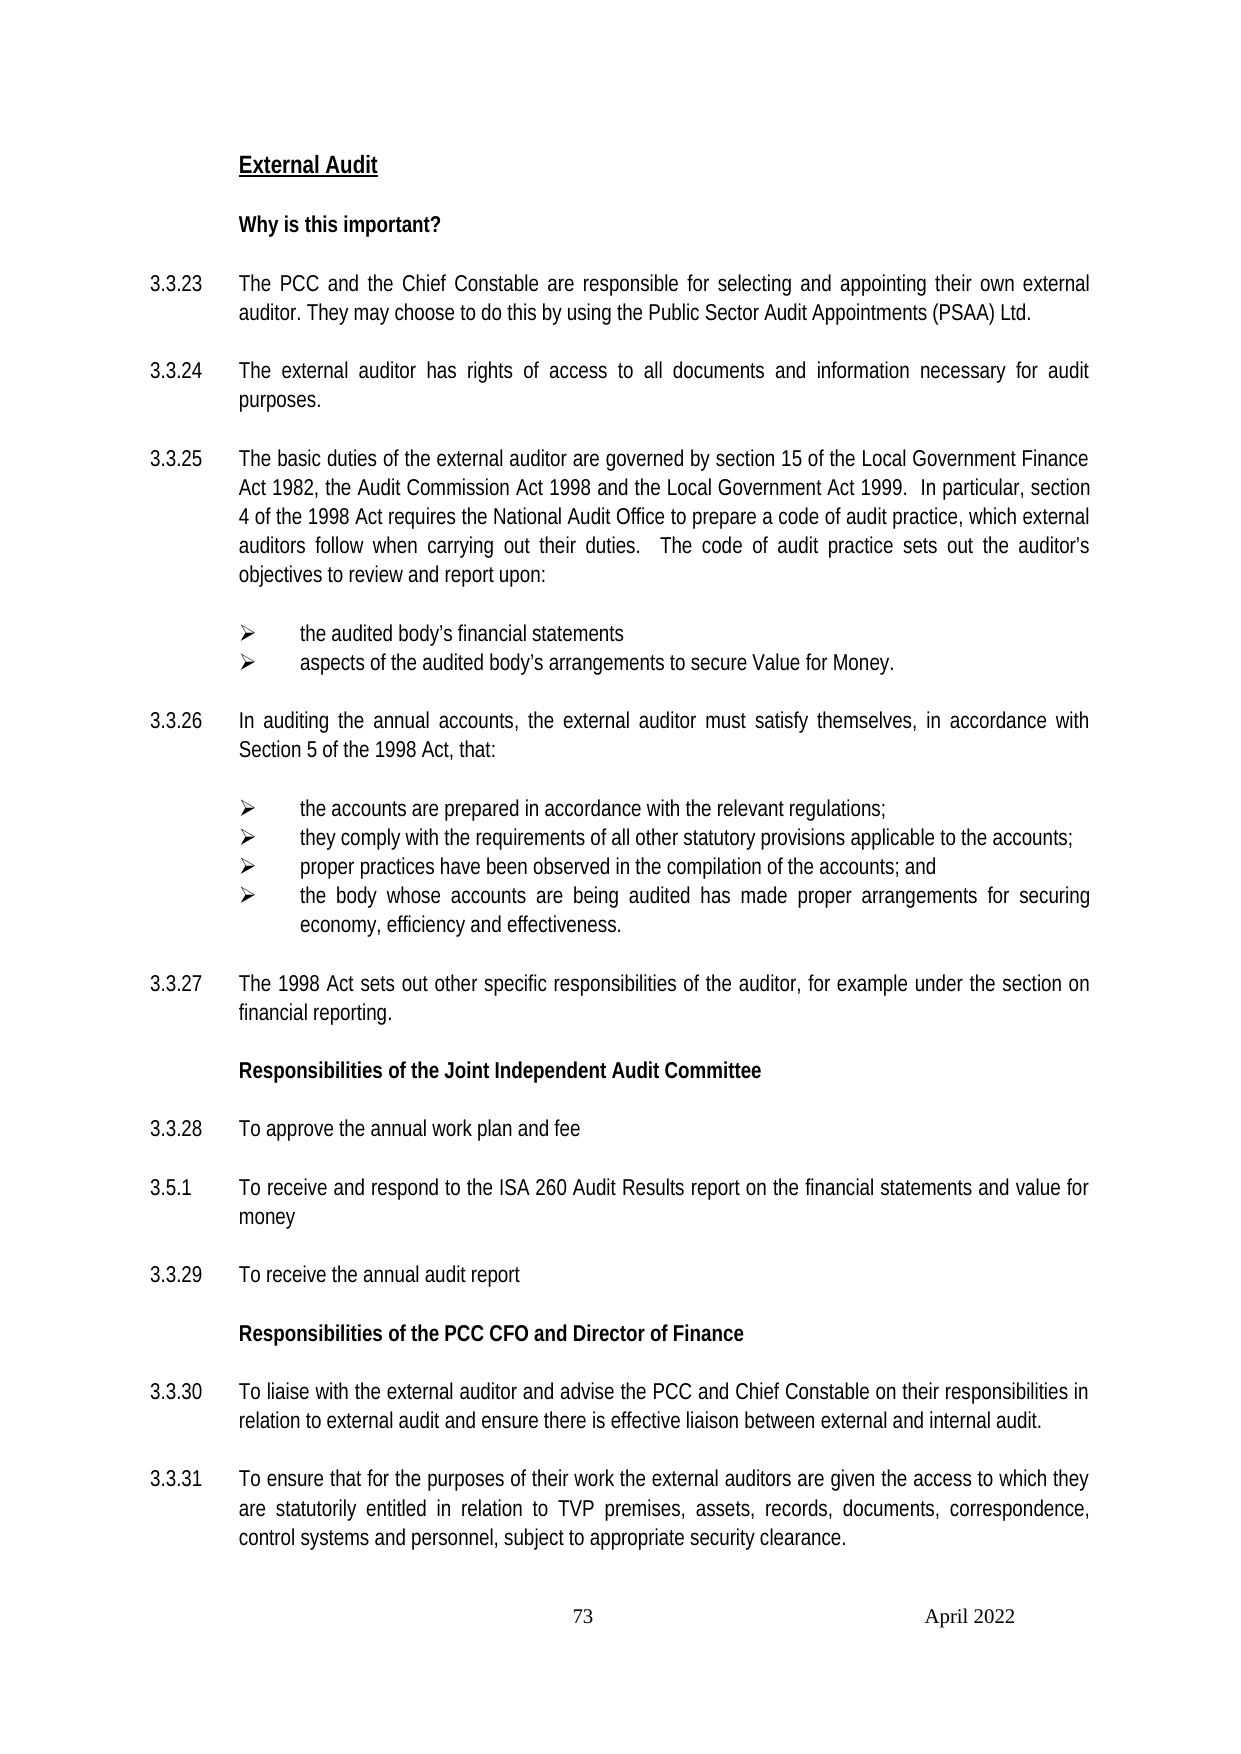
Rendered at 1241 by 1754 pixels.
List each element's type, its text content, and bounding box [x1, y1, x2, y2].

list aspects of the audited body’s arrangements to secure Value for Money. [239, 646, 1090, 675]
list the audited body’s financial statements [239, 617, 1090, 646]
list The external auditor has rights of access to all documents and information necessary for audit purposes. [150, 354, 1090, 412]
list To ensure that for the purposes of their work the external auditors are given the access to which they are statutorily entitled in relation to TVP premises, assets, records, documents, correspondence, control systems and personnel, subject to appropriate security clearance. [150, 1462, 1090, 1550]
list the body whose accounts are being audited has made proper arrangements for securing economy, efficiency and effectiveness. [239, 879, 1090, 937]
list To receive and respond to the ISA 260 Audit Results report on the financial statements and value for money [150, 1171, 1090, 1229]
list To approve the annual work plan and fee [150, 1112, 1090, 1142]
text Responsibilities of the Joint Independent Audit Committee [150, 1054, 1090, 1083]
list To receive the annual audit report [150, 1258, 1090, 1287]
list In auditing the annual accounts, the external auditor must satisfy themselves, in accordance with Section 5 of the 1998 Act, that: [150, 704, 1090, 762]
text Responsibilities of the PCC CFO and Director of Finance [150, 1317, 1090, 1346]
text Why is this important? [150, 208, 1090, 237]
list they comply with the requirements of all other statutory provisions applicable to the accounts; [239, 821, 1090, 850]
list The PCC and the Chief Constable are responsible for selecting and appointing their own external auditor. They may choose to do this by using the Public Sector Audit Appointments (PSAA) Ltd. [150, 267, 1090, 325]
list The 1998 Act sets out other specific responsibilities of the auditor, for example under the section on financial reporting. [150, 967, 1090, 1025]
list the accounts are prepared in accordance with the relevant regulations; [239, 792, 1090, 821]
list To liaise with the external auditor and advise the PCC and Chief Constable on their responsibilities in relation to external audit and ensure there is effective liaison between external and internal audit. [150, 1375, 1090, 1433]
list proper practices have been observed in the compilation of the accounts; and [239, 850, 1090, 879]
text External Audit [150, 150, 1090, 179]
list The basic duties of the external auditor are governed by section 15 of the Local Government Finance Act 1982, the Audit Commission Act 1998 and the Local Government Act 1999. In particular, section 4 of the 1998 Act requires the National Audit Office to prepare a code of audit practice, which external auditors follow when carrying out their duties. The code of audit practice sets out the auditor’s objectives to review and report upon: [150, 442, 1090, 587]
